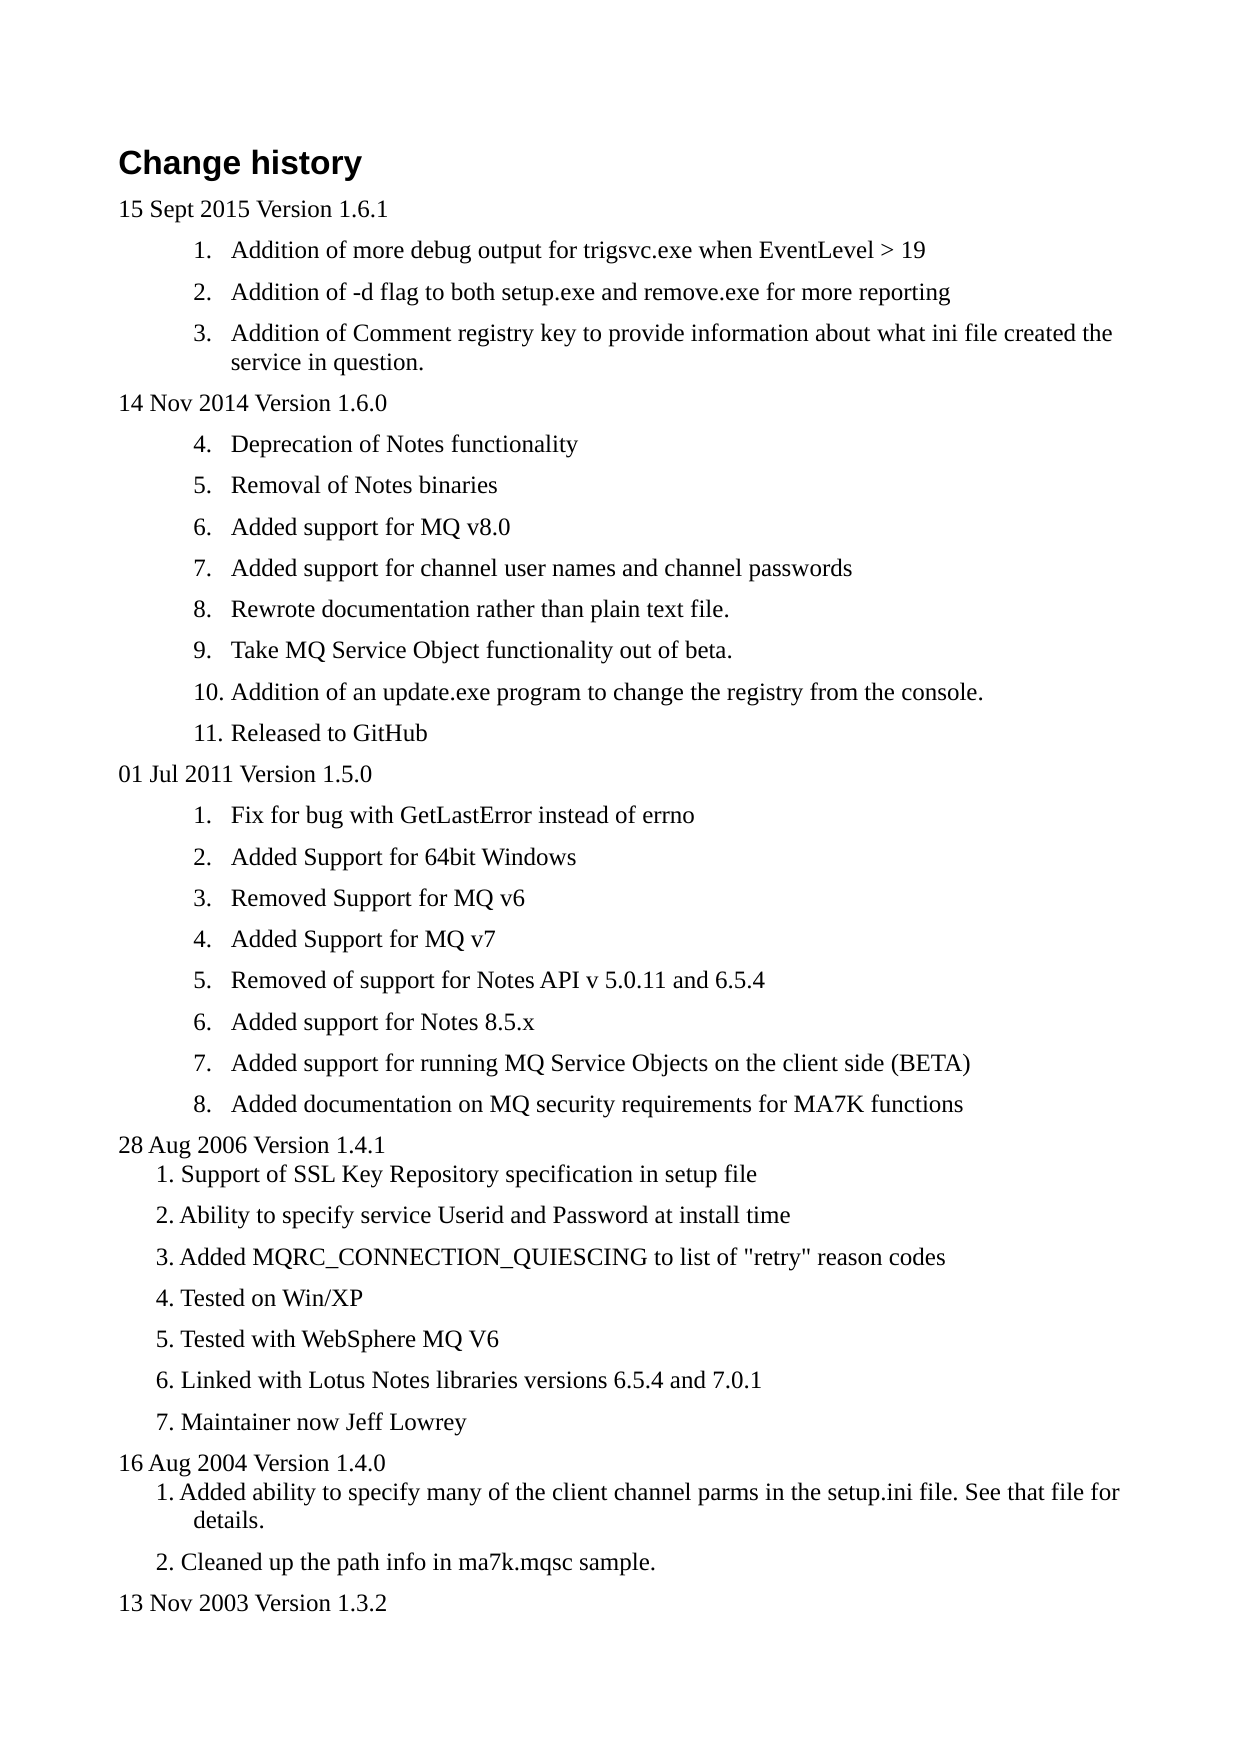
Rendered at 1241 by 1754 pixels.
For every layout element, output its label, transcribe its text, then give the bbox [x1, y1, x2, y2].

list 4. Tested on Win/XP [156, 1283, 1122, 1312]
list 7. Maintainer now Jeff Lowrey [156, 1407, 1122, 1436]
text 13 Nov 2003 Version 1.3.2 [118, 1588, 1122, 1617]
list Removal of Notes binaries [193, 471, 1122, 499]
list Addition of -d flag to both setup.exe and remove.exe for more reporting [193, 277, 1122, 306]
list Take MQ Service Object functionality out of beta. [193, 636, 1122, 664]
list 5. Tested with WebSphere MQ V6 [156, 1324, 1122, 1353]
list Rewrote documentation rather than plain text file. [193, 594, 1122, 623]
list Removed Support for MQ v6 [193, 883, 1122, 912]
list Added support for channel user names and channel passwords [193, 553, 1122, 582]
list Fix for bug with GetLastError instead of errno [193, 801, 1122, 829]
list Addition of more debug output for trigsvc.exe when EventLevel > 19 [193, 236, 1122, 264]
list Addition of an update.exe program to change the registry from the console. [193, 677, 1122, 706]
list Added documentation on MQ security requirements for MA7K functions [193, 1089, 1122, 1118]
list Addition of Comment registry key to provide information about what ini file created the service in question. [193, 318, 1122, 376]
list Added Support for MQ v7 [193, 924, 1122, 953]
text 16 Aug 2004 Version 1.4.0 [118, 1448, 1122, 1477]
list Added support for running MQ Service Objects on the client side (BETA) [193, 1048, 1122, 1077]
list 01 Jul 2011 Version 1.5.0 [118, 759, 1122, 788]
list Released to GitHub [193, 718, 1122, 747]
subtitle Change history [118, 143, 1122, 182]
list 14 Nov 2014 Version 1.6.0 [118, 388, 1122, 417]
list 3. Added MQRC_CONNECTION_QUIESCING to list of "retry" reason codes [156, 1242, 1122, 1271]
text 15 Sept 2015 Version 1.6.1 [118, 194, 1122, 223]
list 2. Ability to specify service Userid and Password at install time [156, 1201, 1122, 1229]
list 1. Added ability to specify many of the client channel parms in the setup.ini file. See that file for details. [156, 1477, 1122, 1534]
list 1. Support of SSL Key Repository specification in setup file [156, 1159, 1122, 1188]
list Added support for MQ v8.0 [193, 512, 1122, 541]
list Added Support for 64bit Windows [193, 842, 1122, 871]
list Added support for Notes 8.5.x [193, 1007, 1122, 1036]
list 2. Cleaned up the path info in ma7k.mqsc sample. [156, 1547, 1122, 1576]
list 6. Linked with Lotus Notes libraries versions 6.5.4 and 7.0.1 [156, 1366, 1122, 1394]
list Removed of support for Notes API v 5.0.11 and 6.5.4 [193, 966, 1122, 994]
list Deprecation of Notes functionality [193, 429, 1122, 458]
text 28 Aug 2006 Version 1.4.1 [118, 1131, 1122, 1159]
